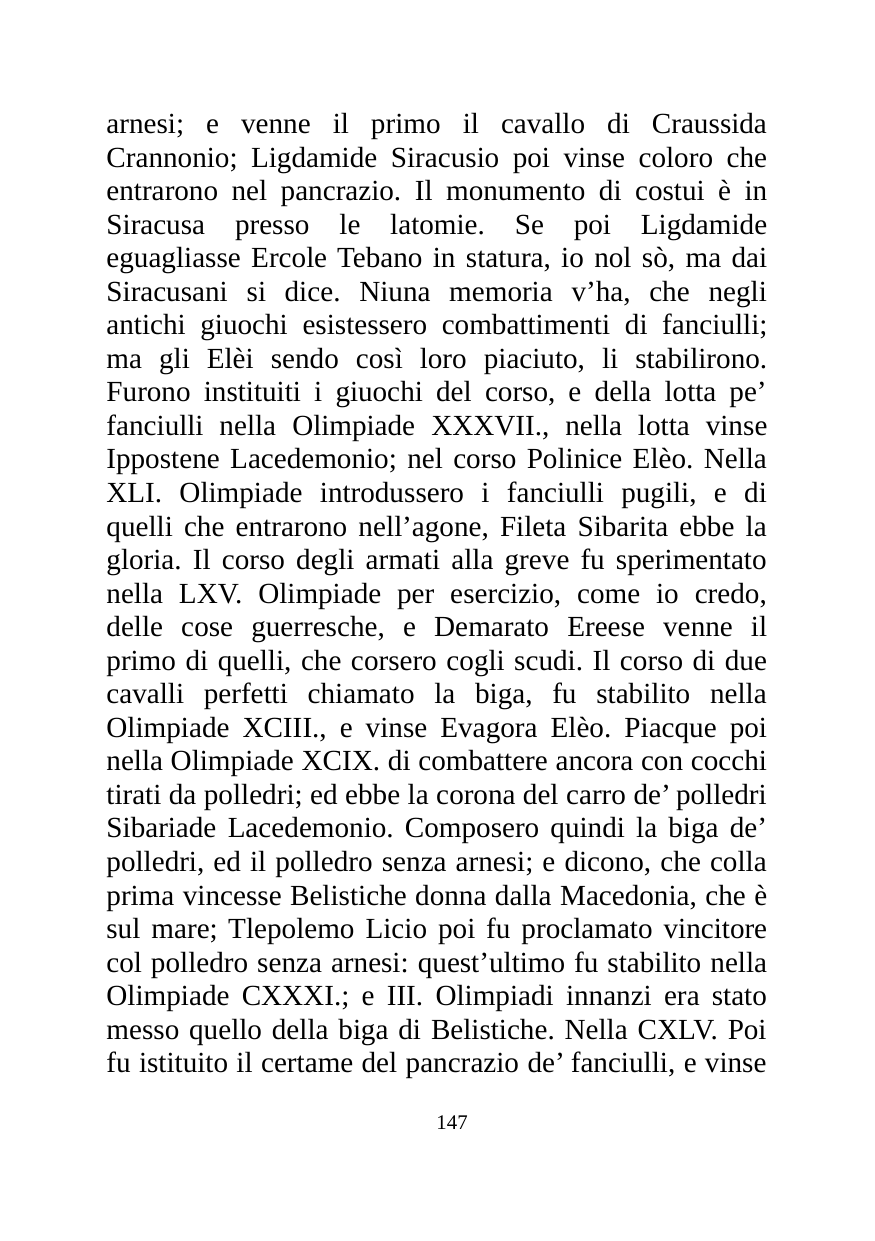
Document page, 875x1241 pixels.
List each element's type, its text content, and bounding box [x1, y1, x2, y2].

text arnesi; e venne il primo il cavallo di Craussida Crannonio; Ligdamide Siracusio poi vinse coloro che entrarono nel pancrazio. Il monumento di costui è in Siracusa presso le latomie. Se poi Ligdamide eguagliasse Ercole Tebano in statura, io nol sò, ma dai Siracusani si dice. Niuna memoria v’ha, che negli antichi giuochi esistessero combattimenti di fanciulli; ma gli Elèi sendo così loro piaciuto, li stabilirono. Furono instituiti i giuochi del corso, e della lotta pe’ fanciulli nella Olimpiade XXXVII., nella lotta vinse Ippostene Lacedemonio; nel corso Polinice Elèo. Nella XLI. Olimpiade introdussero i fanciulli pugili, e di quelli che entrarono nell’agone, Fileta Sibarita ebbe la gloria. Il corso degli armati alla greve fu sperimentato nella LXV. Olimpiade per esercizio, come io credo, delle cose guerresche, e Demarato Ereese venne il primo di quelli, che corsero cogli scudi. Il corso di due cavalli perfetti chiamato la biga, fu stabilito nella Olimpiade XCIII., e vinse Evagora Elèo. Piacque poi nella Olimpiade XCIX. di combattere ancora con cocchi tirati da polledri; ed ebbe la corona del carro de’ polledri Sibariade Lacedemonio. Composero quindi la biga de’ polledri, ed il polledro senza arnesi; e dicono, che colla prima vincesse Belistiche donna dalla Macedonia, che è sul mare; Tlepolemo Licio poi fu proclamato vincitore col polledro senza arnesi: quest’ultimo fu stabilito nella Olimpiade CXXXI.; e III. Olimpiadi innanzi era stato messo quello della biga di Belistiche. Nella CXLV. Poi fu istituito il certame del pancrazio de’ fanciulli, e vinse [106, 106, 768, 1079]
